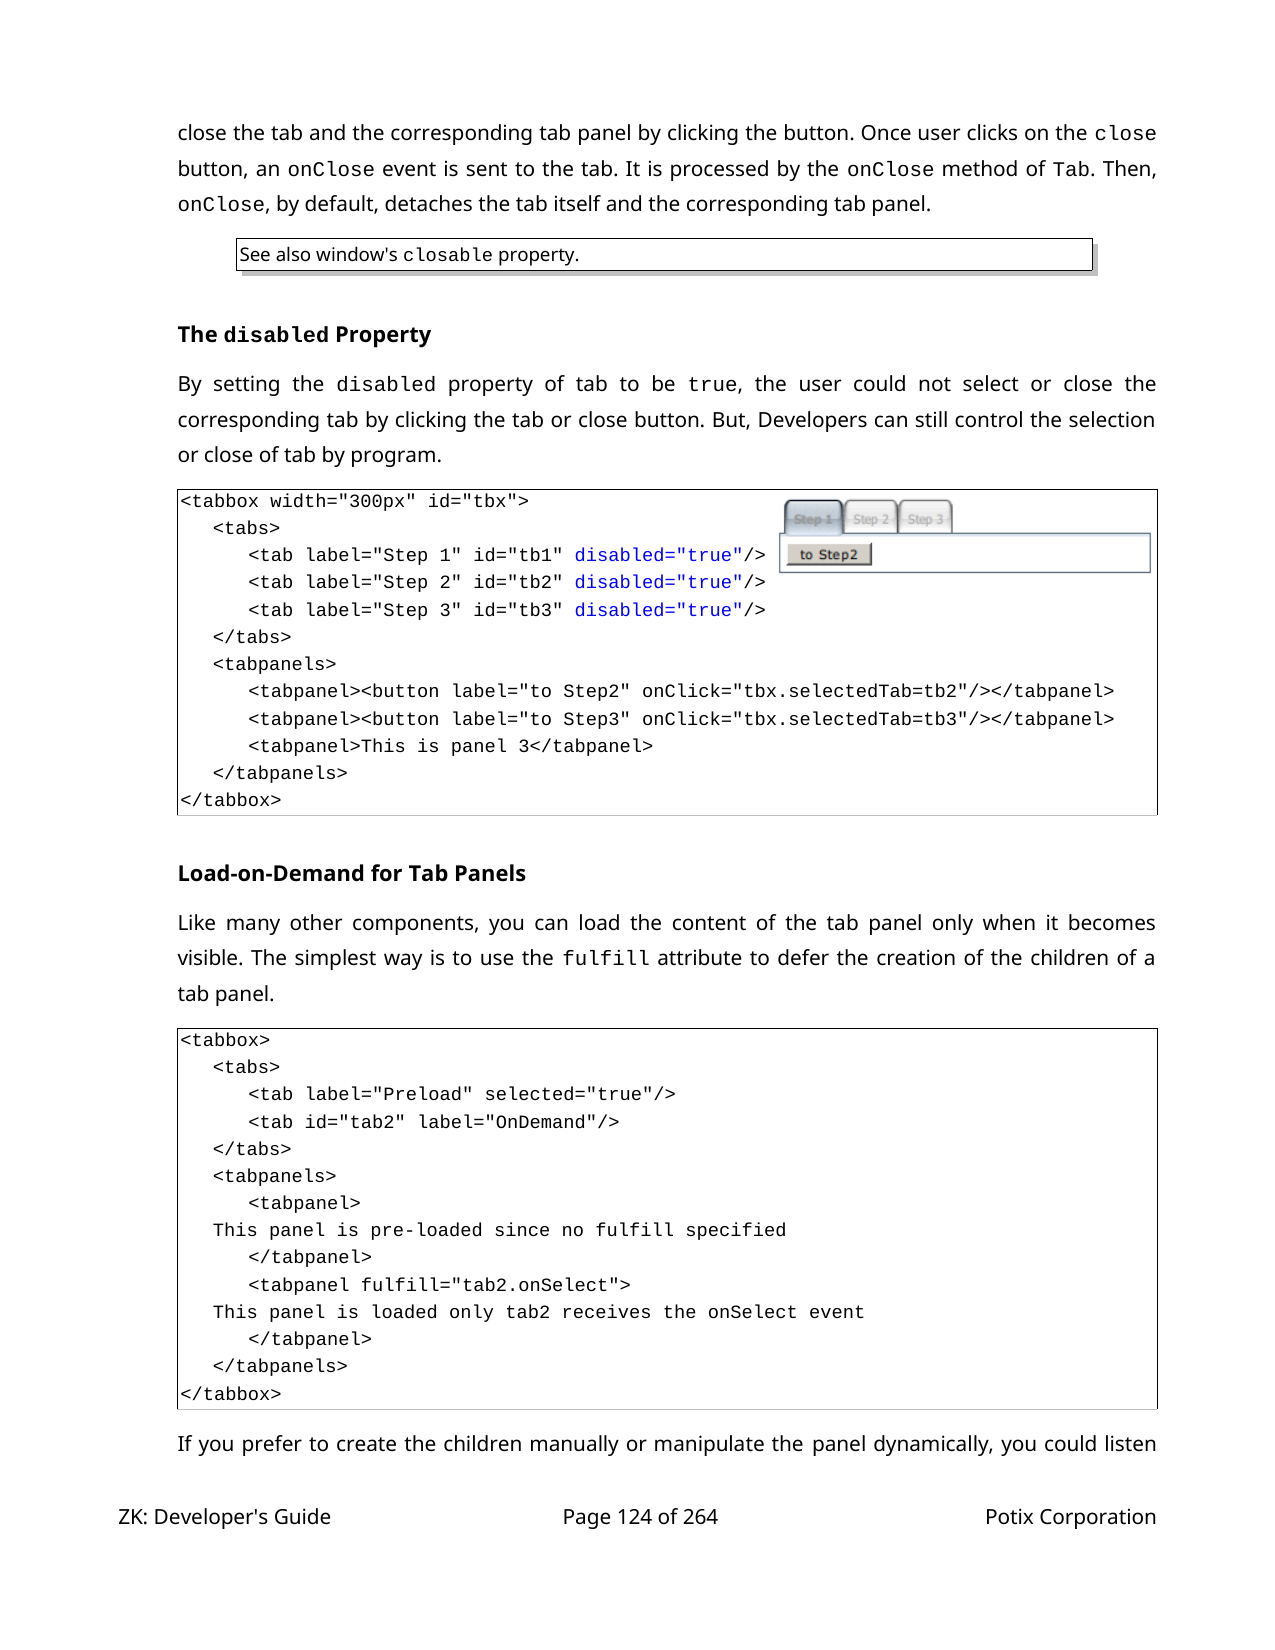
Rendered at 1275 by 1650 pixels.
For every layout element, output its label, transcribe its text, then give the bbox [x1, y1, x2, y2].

text If you prefer to create the children manually or manipulate the panel dynamically, you could listen [177, 1429, 1157, 1457]
text <tab label="Step 1" id="tb1" disabled="true"/> [178, 543, 773, 567]
text By setting the disabled property of tab to be true, the user could not select or close the corresponding tab by clicking the tab or close button. But, Developers can still control the selection or close of tab by program. [177, 369, 1157, 468]
text <tabs> [178, 516, 773, 540]
text <tabpanels> [178, 1164, 1157, 1188]
text </tabbox> [178, 788, 1157, 815]
text <tabpanel><button label="to Step3" onClick="tbx.selectedTab=tb3"/></tabpanel> [178, 706, 1157, 731]
text <tabbox width="300px" id="tbx"> [178, 490, 1157, 513]
text </tabbox> [178, 1381, 1157, 1409]
text <tabpanels> [178, 652, 1157, 676]
text <tab id="tab2" label="OnDemand"/> [178, 1109, 1157, 1134]
text <tabbox> [178, 1029, 1157, 1052]
text <tabpanel> [178, 1191, 1157, 1215]
text This panel is loaded only tab2 receives the onSelect event [178, 1300, 1157, 1324]
text close the tab and the corresponding tab panel by clicking the button. Once user clicks on the close button, an onClose event is sent to the tab. It is processed by the onClose method of Tab. Then, onClose, by default, detaches the tab itself and the corresponding tab panel. [177, 118, 1157, 218]
text </tabs> [178, 625, 1157, 649]
text <tabpanel>This is panel 3</tabpanel> [178, 733, 1157, 758]
subtitle Load-on-Demand for Tab Panels [177, 858, 1157, 888]
text </tabpanel> [178, 1245, 1157, 1270]
text </tabs> [178, 1137, 1157, 1161]
subtitle The disabled Property [177, 318, 1157, 349]
text Like many other components, you can load the content of the tab panel only when it becomes visible. The simplest way is to use the fulfill attribute to defer the creation of the children of a tab panel. [177, 908, 1157, 1007]
text <tab label="Step 2" id="tb2" disabled="true"/> [178, 570, 1157, 595]
text <tab label="Preload" selected="true"/> [178, 1082, 1157, 1107]
text See also window's closable property. [237, 239, 1092, 270]
text <tabpanel><button label="to Step2" onClick="tbx.selectedTab=tb2"/></tabpanel> [178, 679, 1157, 703]
text <tab label="Step 3" id="tb3" disabled="true"/> [178, 598, 1157, 622]
text <tabpanel fulfill="tab2.onSelect"> [178, 1273, 1157, 1297]
text This panel is pre-loaded since no fulfill specified [178, 1218, 1157, 1242]
text <tabs> [178, 1055, 1157, 1079]
text </tabpanel> [178, 1327, 1157, 1351]
text </tabpanels> [178, 1354, 1157, 1378]
text </tabpanels> [178, 761, 1157, 785]
picture [773, 495, 1156, 577]
